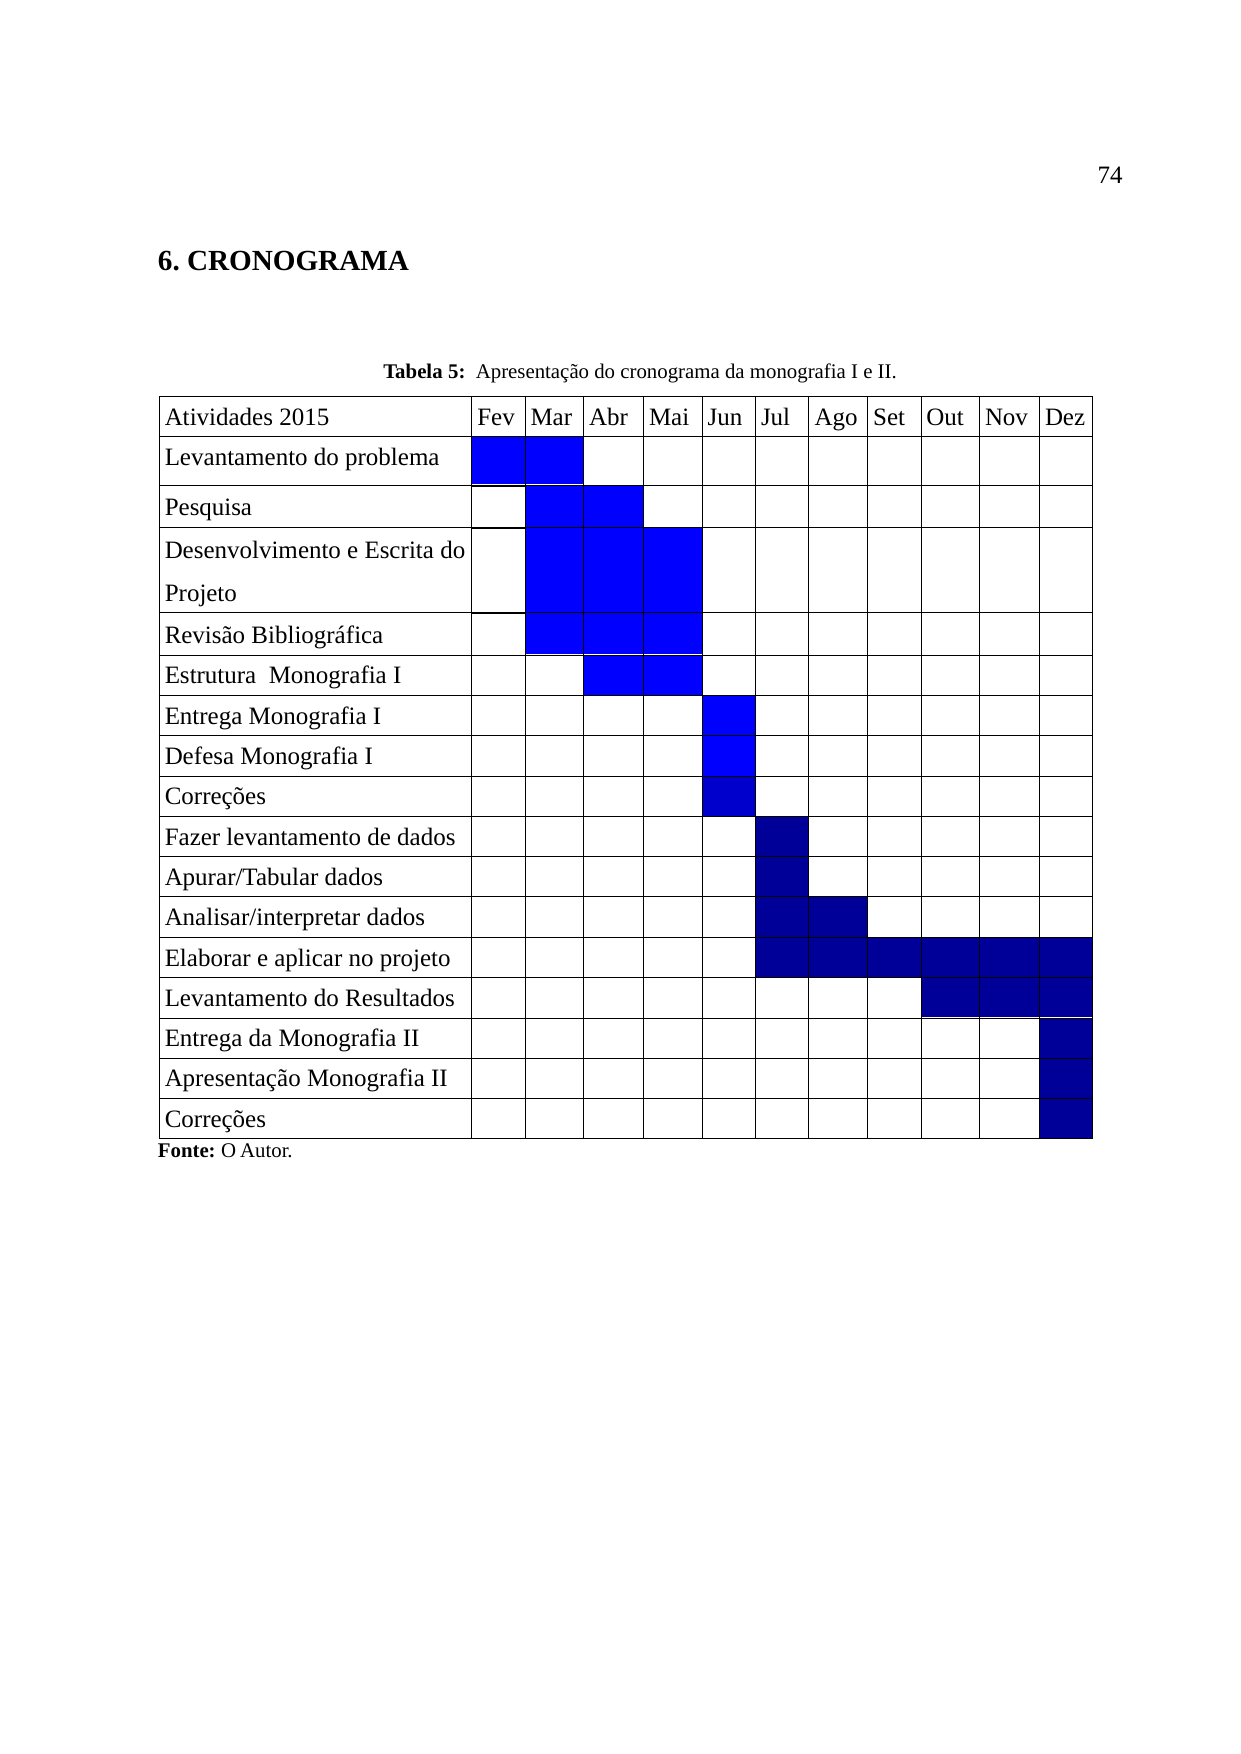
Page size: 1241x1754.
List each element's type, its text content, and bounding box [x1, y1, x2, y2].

table_cell [526, 1019, 583, 1058]
table_cell [922, 656, 979, 695]
table_cell [809, 777, 867, 816]
table_cell [472, 1019, 525, 1058]
table_cell [922, 736, 979, 776]
table_cell [922, 1059, 979, 1098]
table_cell [644, 777, 702, 816]
table_cell [756, 1099, 808, 1138]
table_cell [584, 528, 643, 612]
table_cell [980, 528, 1039, 612]
table_cell [868, 486, 921, 527]
table_cell [922, 528, 979, 612]
table_cell [703, 897, 755, 937]
table_cell [756, 486, 808, 527]
table_cell [756, 857, 808, 896]
table_header Atividades 2015 [160, 397, 471, 436]
table_cell [756, 777, 808, 816]
table_cell Defesa Monografia I [160, 736, 471, 776]
table_cell [584, 897, 643, 937]
table_cell [809, 817, 867, 856]
table_cell [1040, 1099, 1092, 1138]
table_cell Revisão Bibliográfica [160, 613, 471, 654]
table_cell [756, 437, 808, 484]
table_cell [980, 1019, 1039, 1058]
table_cell [703, 938, 755, 977]
table_cell [703, 777, 755, 816]
table_cell [1040, 613, 1092, 654]
table_cell [868, 938, 921, 977]
table_cell [526, 777, 583, 816]
table_cell [526, 437, 583, 484]
table_cell [644, 528, 702, 612]
table_cell [868, 696, 921, 735]
table_cell [1040, 486, 1092, 527]
table_header Jun [703, 397, 755, 436]
table_cell [472, 614, 525, 654]
table_cell [472, 777, 525, 816]
table_cell [526, 1099, 583, 1138]
table_cell [980, 696, 1039, 735]
table_cell [644, 817, 702, 856]
table_cell [1040, 857, 1092, 896]
table_cell [809, 696, 867, 735]
table_cell [1040, 938, 1092, 977]
table_cell [1040, 1019, 1092, 1058]
table_cell [868, 897, 921, 937]
table_header Nov [980, 397, 1039, 436]
table_cell [756, 656, 808, 695]
table_cell [980, 817, 1039, 856]
table_cell [526, 1059, 583, 1098]
table_cell [584, 696, 643, 735]
table_cell [703, 857, 755, 896]
table_cell [980, 486, 1039, 527]
table_cell [809, 437, 867, 484]
table_cell [526, 486, 583, 527]
table_cell [526, 897, 583, 937]
table_cell [1040, 736, 1092, 776]
table_cell [868, 437, 921, 484]
table_cell [526, 613, 583, 654]
text Fonte: O Autor. [158, 1138, 1122, 1162]
table_cell [703, 613, 755, 654]
table_cell [809, 897, 867, 937]
subtitle 6. CRONOGRAMA [158, 243, 1122, 277]
table_cell [703, 656, 755, 695]
table_cell [756, 696, 808, 735]
table_cell [644, 736, 702, 776]
table_cell [584, 656, 643, 695]
table_cell [526, 696, 583, 735]
table_cell [472, 897, 525, 937]
table_cell [644, 696, 702, 735]
table_cell [584, 736, 643, 776]
table_cell [1040, 897, 1092, 937]
table_cell [809, 736, 867, 776]
table_cell [1040, 437, 1092, 484]
text Tabela 5: Apresentação do cronograma da monografia I e II. [158, 359, 1122, 383]
table_cell [644, 437, 702, 484]
table_cell [1040, 528, 1092, 612]
table_cell Apurar/Tabular dados [160, 857, 471, 896]
table_cell [526, 817, 583, 856]
table_cell [584, 1019, 643, 1058]
table_cell [756, 938, 808, 977]
table_cell [1040, 1059, 1092, 1098]
table_cell [756, 1019, 808, 1058]
table_cell [472, 817, 525, 856]
table_cell [756, 613, 808, 654]
table_cell [809, 857, 867, 896]
table_cell [980, 938, 1039, 977]
table_cell [703, 1099, 755, 1138]
table_cell [703, 736, 755, 776]
table_cell Correções [160, 1099, 471, 1138]
table_cell [868, 978, 921, 1017]
table_cell [472, 857, 525, 896]
table_cell [922, 777, 979, 816]
table_cell [809, 656, 867, 695]
table_cell [584, 437, 643, 484]
table_cell Apresentação Monografia II [160, 1059, 471, 1098]
table_header Mai [644, 397, 702, 436]
table_cell [809, 613, 867, 654]
table_cell [756, 1059, 808, 1098]
table_cell [809, 938, 867, 977]
table_cell [644, 613, 702, 654]
table_cell [980, 437, 1039, 484]
table_cell [980, 857, 1039, 896]
table_cell [584, 1059, 643, 1098]
table_cell [584, 1099, 643, 1138]
table_cell [526, 978, 583, 1017]
table_cell [980, 656, 1039, 695]
table_cell [526, 656, 583, 695]
table_cell Entrega Monografia I [160, 696, 471, 735]
table_cell [1040, 777, 1092, 816]
table_cell [472, 978, 525, 1017]
table_cell [868, 656, 921, 695]
table_cell [922, 486, 979, 527]
table_cell [756, 897, 808, 937]
table_cell [809, 528, 867, 612]
table_cell [472, 487, 525, 527]
table_header Ago [809, 397, 867, 436]
table_cell [584, 857, 643, 896]
table_cell [472, 938, 525, 977]
table_cell [922, 978, 979, 1017]
table_cell [644, 857, 702, 896]
table_cell [584, 613, 643, 654]
table_header Fev [472, 397, 525, 436]
table_header Out [922, 397, 979, 436]
table_cell [756, 528, 808, 612]
table_cell [644, 486, 702, 527]
table_cell [526, 528, 583, 612]
table_cell Levantamento do Resultados [160, 978, 471, 1017]
table_cell [868, 857, 921, 896]
table_cell Elaborar e aplicar no projeto [160, 938, 471, 977]
table_cell [756, 736, 808, 776]
table_cell [703, 486, 755, 527]
table_cell [922, 613, 979, 654]
table_cell Estrutura Monografia I [160, 656, 471, 695]
table_cell [472, 736, 525, 776]
table_cell Entrega da Monografia II [160, 1019, 471, 1058]
table_cell [472, 1059, 525, 1098]
table_cell [868, 528, 921, 612]
table_cell [644, 656, 702, 695]
table_cell [584, 938, 643, 977]
table_cell [472, 529, 525, 612]
table_header Abr [584, 397, 643, 436]
table_cell [980, 897, 1039, 937]
table_cell [644, 897, 702, 937]
table_cell [472, 696, 525, 735]
table_cell [1040, 696, 1092, 735]
table_cell [980, 777, 1039, 816]
table_cell [472, 656, 525, 695]
table_cell [526, 736, 583, 776]
table_cell [703, 528, 755, 612]
table_cell [980, 736, 1039, 776]
table_cell [922, 1019, 979, 1058]
table_cell [980, 978, 1039, 1017]
table_cell [703, 1019, 755, 1058]
table_cell [868, 1099, 921, 1138]
table_cell [809, 1059, 867, 1098]
table_cell [922, 437, 979, 484]
table_cell [644, 1059, 702, 1098]
table_cell [922, 817, 979, 856]
table_cell [644, 978, 702, 1017]
table_cell Correções [160, 777, 471, 816]
table_cell [584, 486, 643, 527]
table_cell [809, 486, 867, 527]
table_cell [756, 978, 808, 1017]
table_cell [868, 777, 921, 816]
table_cell [980, 1059, 1039, 1098]
table_cell Levantamento do problema [160, 437, 471, 484]
table_cell [703, 817, 755, 856]
table_cell [584, 817, 643, 856]
table_header Set [868, 397, 921, 436]
table_cell [868, 736, 921, 776]
table_cell [703, 1059, 755, 1098]
table_cell [922, 696, 979, 735]
table_cell [980, 1099, 1039, 1138]
table_cell [756, 817, 808, 856]
table_cell [922, 1099, 979, 1138]
table_cell [644, 938, 702, 977]
table_cell Desenvolvimento e Escrita do Projeto [160, 528, 471, 612]
table_cell Fazer levantamento de dados [160, 817, 471, 856]
table_cell [703, 696, 755, 735]
table_cell [1040, 817, 1092, 856]
table_cell [1040, 978, 1092, 1017]
table_header Mar [526, 397, 583, 436]
table_header Jul [756, 397, 808, 436]
table_cell [809, 1099, 867, 1138]
table_cell [868, 1059, 921, 1098]
table_cell [644, 1099, 702, 1138]
table_header Dez [1040, 397, 1092, 436]
table_cell [922, 938, 979, 977]
table_cell [584, 777, 643, 816]
table_cell [472, 437, 525, 484]
table_cell Pesquisa [160, 486, 471, 527]
table_cell [922, 857, 979, 896]
table_cell [868, 817, 921, 856]
table_cell [644, 1019, 702, 1058]
table_cell [868, 613, 921, 654]
table_cell [526, 857, 583, 896]
table_cell [809, 1019, 867, 1058]
table_cell [584, 978, 643, 1017]
table_cell [703, 978, 755, 1017]
table_cell [703, 437, 755, 484]
table_cell [1040, 656, 1092, 695]
table_cell [868, 1019, 921, 1058]
table_cell Analisar/interpretar dados [160, 897, 471, 937]
table_cell [809, 978, 867, 1017]
table_cell [472, 1099, 525, 1138]
table_cell [980, 613, 1039, 654]
table_cell [526, 938, 583, 977]
table_cell [922, 897, 979, 937]
